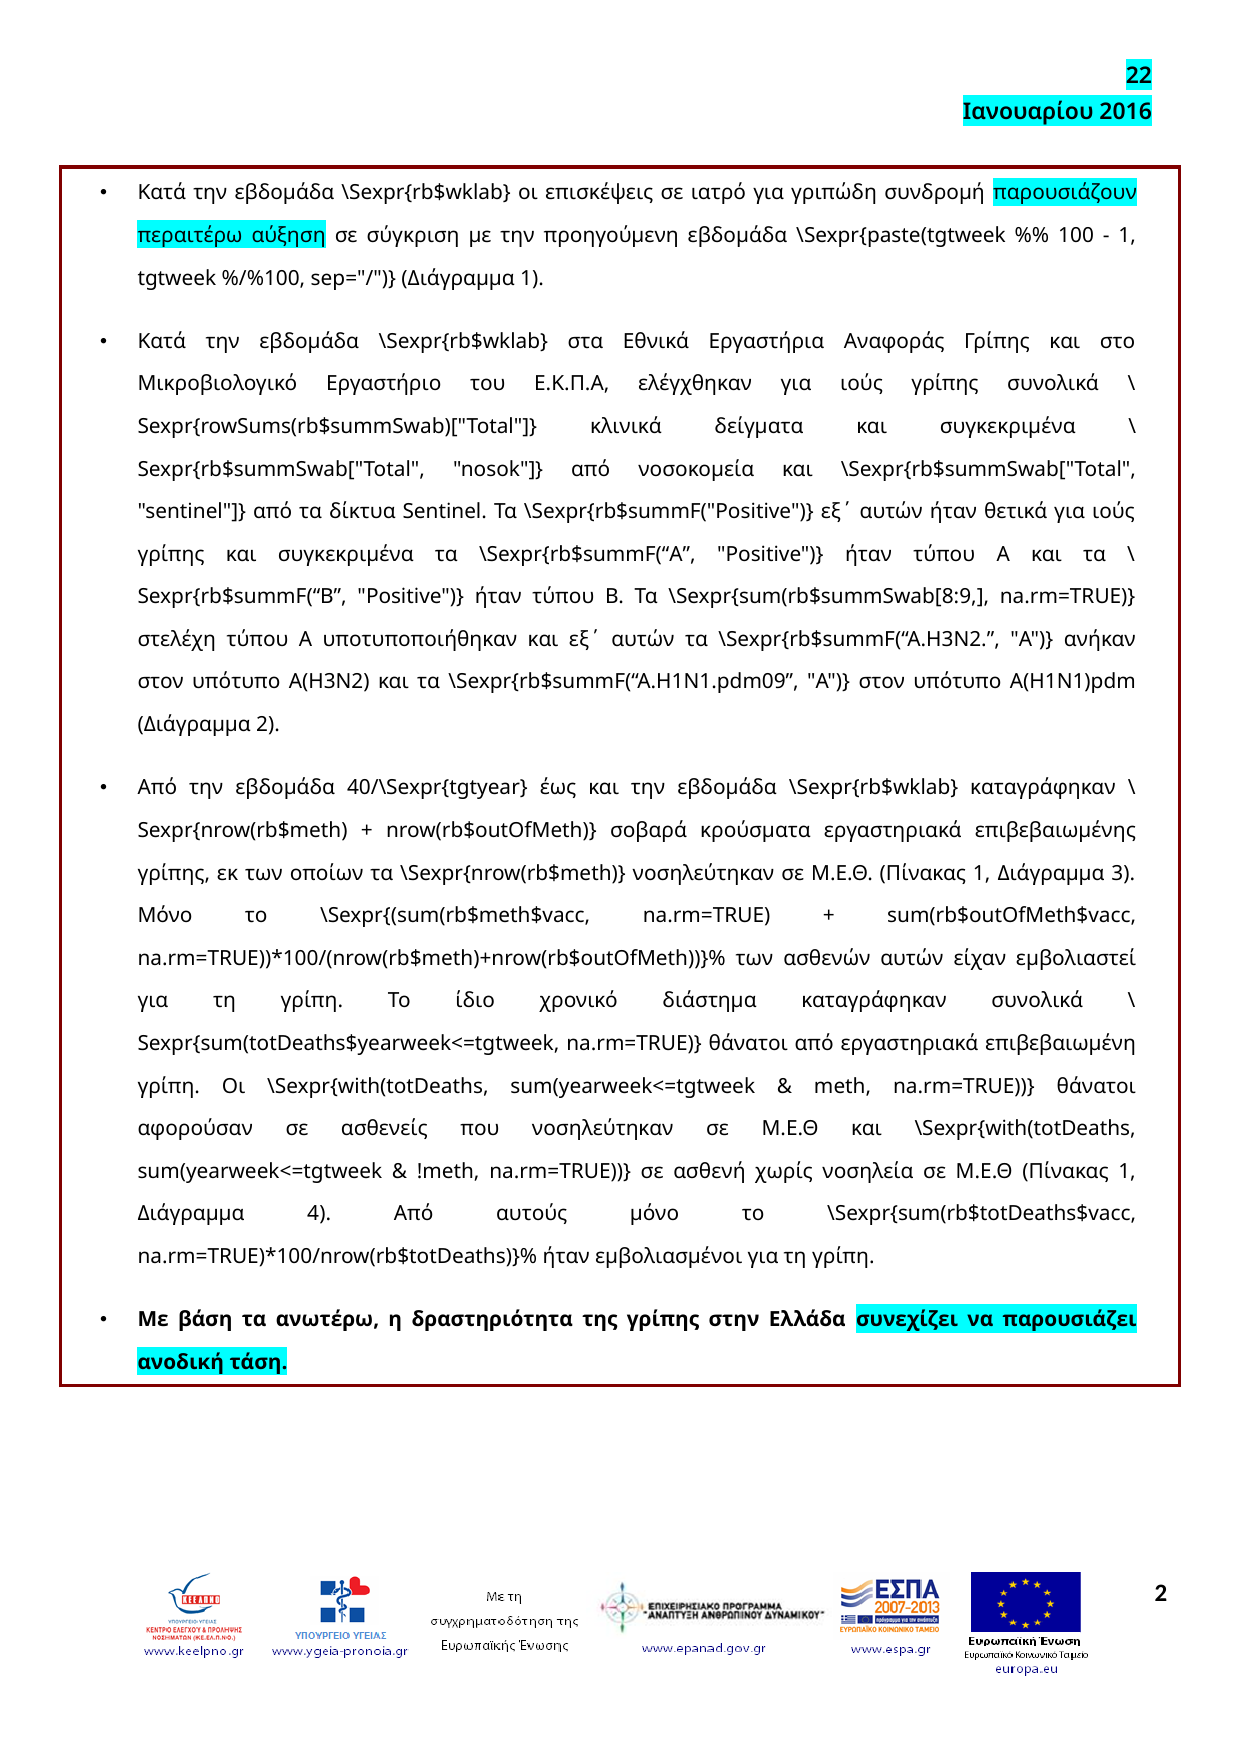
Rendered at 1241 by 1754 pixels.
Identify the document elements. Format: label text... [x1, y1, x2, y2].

list Κατά την εβδομάδα \Sexpr{rb$wklab} στα Εθνικά Εργαστήρια Αναφοράς Γρίπης και στο Μικροβιολογικό Εργαστήριο του Ε.Κ.Π.Α, ελέγχθηκαν για ιούς γρίπης συνολικά \Sexpr{rowSums(rb$summSwab)["Total"]} κλινικά δείγματα και συγκεκριμένα \Sexpr{rb$summSwab["Total", "nosok"]} από νοσοκομεία και \Sexpr{rb$summSwab["Total", "sentinel"]} από τα δίκτυα Sentinel. Τα \Sexpr{rb$summF("Positive")} εξ΄ αυτών ήταν θετικά για ιούς γρίπης και συγκεκριμένα τα \Sexpr{rb$summF(“Α”, "Positive")} ήταν τύπου Α και τα \Sexpr{rb$summF(“Β”, "Positive")} ήταν τύπου Β. Τα \Sexpr{sum(rb$summSwab[8:9,], na.rm=TRUE)} στελέχη τύπου Α υποτυποποιήθηκαν και εξ΄ αυτών τα \Sexpr{rb$summF(“A.H3N2.”, "Α")} ανήκαν στον υπότυπο Α(Η3Ν2) και τα \Sexpr{rb$summF(“A.H1N1.pdm09”, "Α")} στον υπότυπο Α(Η1Ν1)pdm (Διάγραμμα 2). [100, 326, 1137, 738]
list Κατά την εβδομάδα \Sexpr{rb$wklab} οι επισκέψεις σε ιατρό για γριπώδη συνδρομή παρουσιάζουν περαιτέρω αύξηση σε σύγκριση με την προηγούμενη εβδομάδα \Sexpr{paste(tgtweek %% 100 - 1, tgtweek %/%100, sep="/")} (Διάγραμμα 1). [100, 177, 1137, 291]
picture [137, 1564, 1103, 1681]
list Με βάση τα ανωτέρω, η δραστηριότητα της γρίπης στην Ελλάδα συνεχίζει να παρουσιάζει ανοδική τάση. [100, 1304, 1137, 1375]
list Από την εβδομάδα 40/\Sexpr{tgtyear} έως και την εβδομάδα \Sexpr{rb$wklab} καταγράφηκαν \Sexpr{nrow(rb$meth) + nrow(rb$outOfMeth)} σοβαρά κρούσματα εργαστηριακά επιβεβαιωμένης γρίπης, εκ των οποίων τα \Sexpr{nrow(rb$meth)} νοσηλεύτηκαν σε Μ.Ε.Θ. (Πίνακας 1, Διάγραμμα 3). Μόνο τo \Sexpr{(sum(rb$meth$vacc, na.rm=TRUE) + sum(rb$outOfMeth$vacc, na.rm=TRUE))*100/(nrow(rb$meth)+nrow(rb$outOfMeth))}% των ασθενών αυτών είχαν εμβολιαστεί για τη γρίπη. Το ίδιο χρονικό διάστημα καταγράφηκαν συνολικά \Sexpr{sum(totDeaths$yearweek<=tgtweek, na.rm=TRUE)} θάνατοι από εργαστηριακά επιβεβαιωμένη γρίπη. Οι \Sexpr{with(totDeaths, sum(yearweek<=tgtweek & meth, na.rm=TRUE))} θάνατοι αφορούσαν σε ασθενείς που νοσηλεύτηκαν σε Μ.Ε.Θ και \Sexpr{with(totDeaths, sum(yearweek<=tgtweek & !meth, na.rm=TRUE))} σε ασθενή χωρίς νοσηλεία σε Μ.Ε.Θ (Πίνακας 1, Διάγραμμα 4). Από αυτούς μόνο το \Sexpr{sum(rb$totDeaths$vacc, na.rm=TRUE)*100/nrow(rb$totDeaths)}% ήταν εμβολιασμένοι για τη γρίπη. [100, 772, 1137, 1269]
